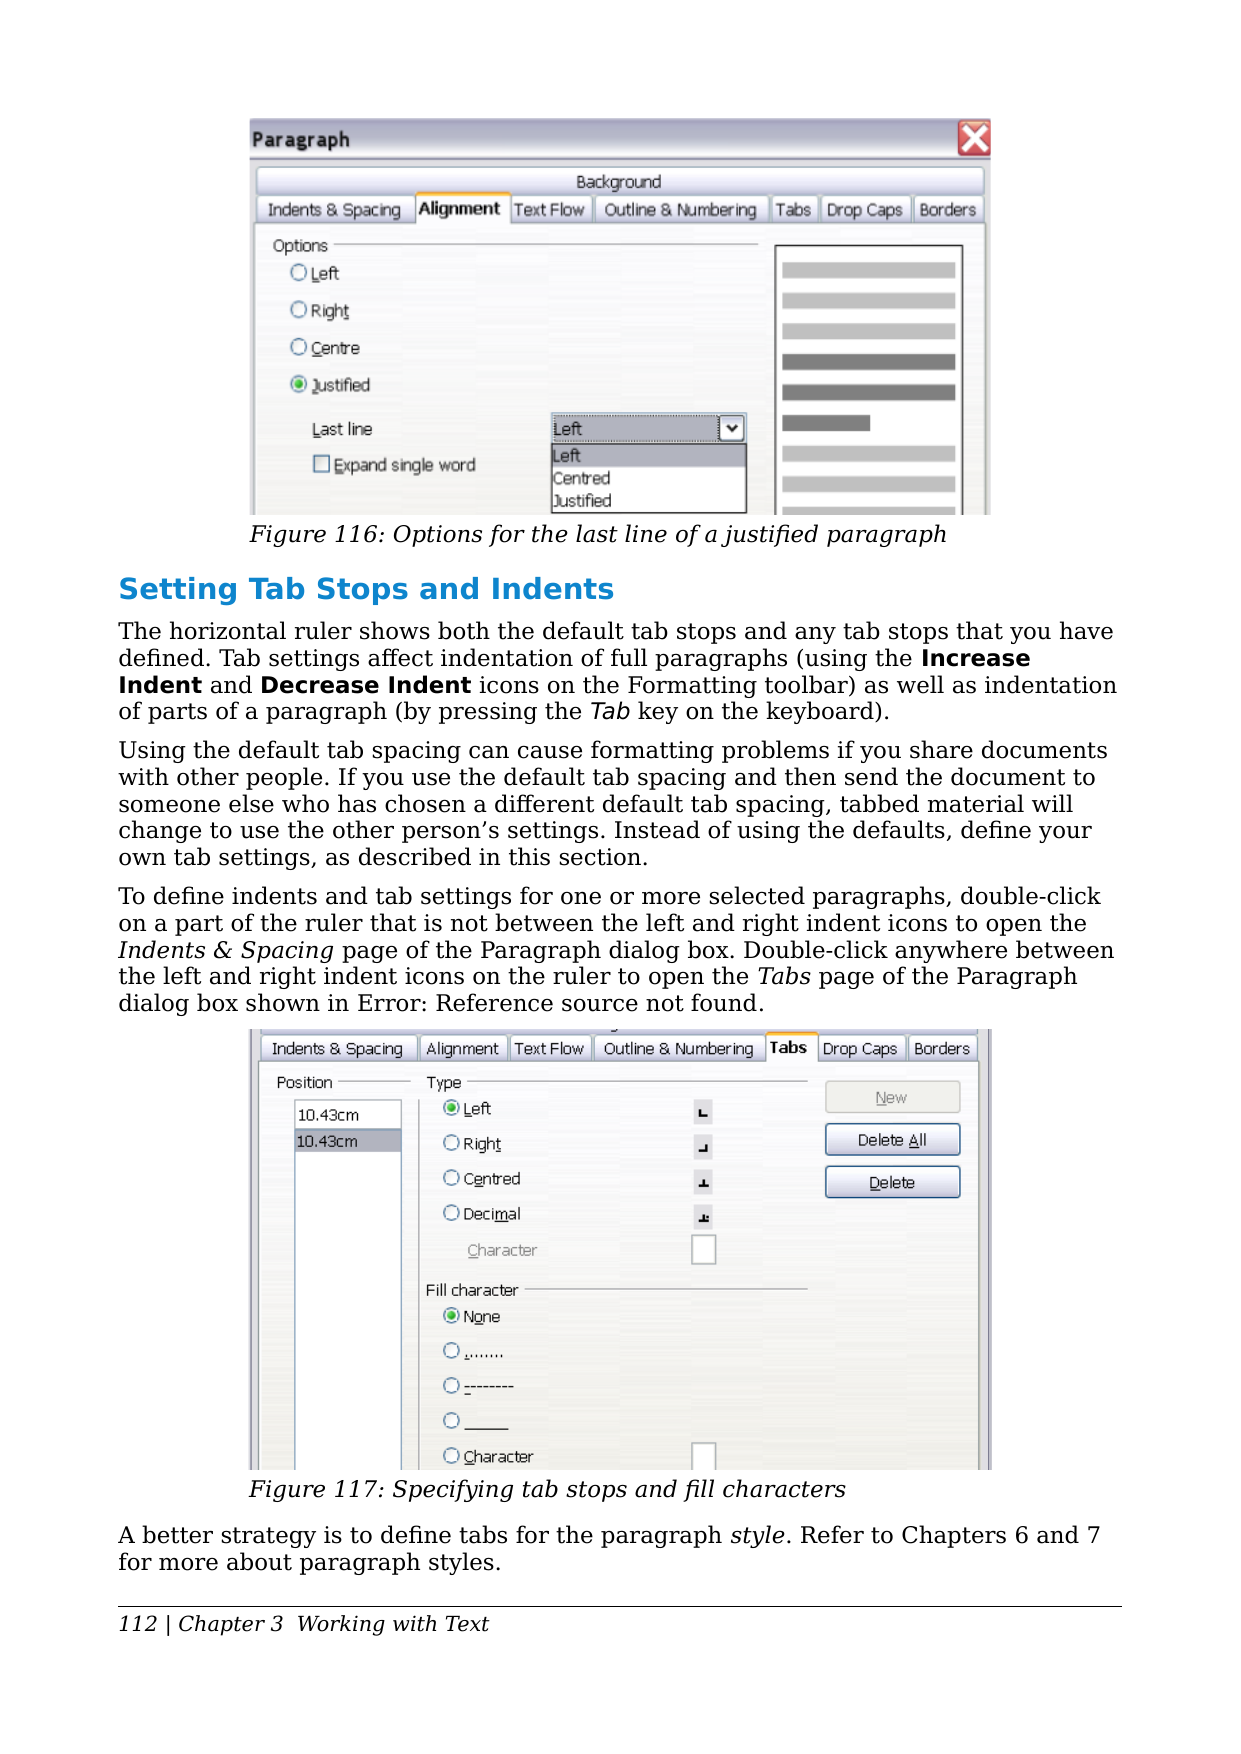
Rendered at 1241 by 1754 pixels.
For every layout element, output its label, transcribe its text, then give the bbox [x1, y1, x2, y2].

picture [249, 118, 991, 515]
subtitle Setting Tab Stops and Indents [118, 572, 1122, 606]
text Using the default tab spacing can cause formatting problems if you share documents with other people. If you use the default tab spacing and then send the document to someone else who has chosen a different default tab spacing, tabbed material will change to use the other person’s settings. Instead of using the defaults, define your own tab settings, as described in this section. [118, 738, 1122, 871]
text To define indents and tab settings for one or more selected paragraphs, double-click on a part of the ruler that is not between the left and right indent icons to open the Indents & Spacing page of the Paragraph dialog box. Double-click anywhere between the left and right indent icons on the ruler to open the Tabs page of the Paragraph dialog box shown in Error: Reference source not found. [118, 883, 1122, 1017]
picture [248, 1029, 992, 1470]
text Figure 116: Options for the last line of a justified paragraph [249, 521, 991, 548]
text Figure 117: Specifying tab stops and fill characters [249, 1476, 991, 1503]
text The horizontal ruler shows both the default tab stops and any tab stops that you have defined. Tab settings affect indentation of full paragraphs (using the Increase Indent and Decrease Indent icons on the Formatting toolbar) as well as indentation of parts of a paragraph (by pressing the Tab key on the keyboard). [118, 618, 1122, 725]
text A better strategy is to define tabs for the paragraph style. Refer to Chapters 6 and 7 for more about paragraph styles. [118, 1522, 1122, 1576]
